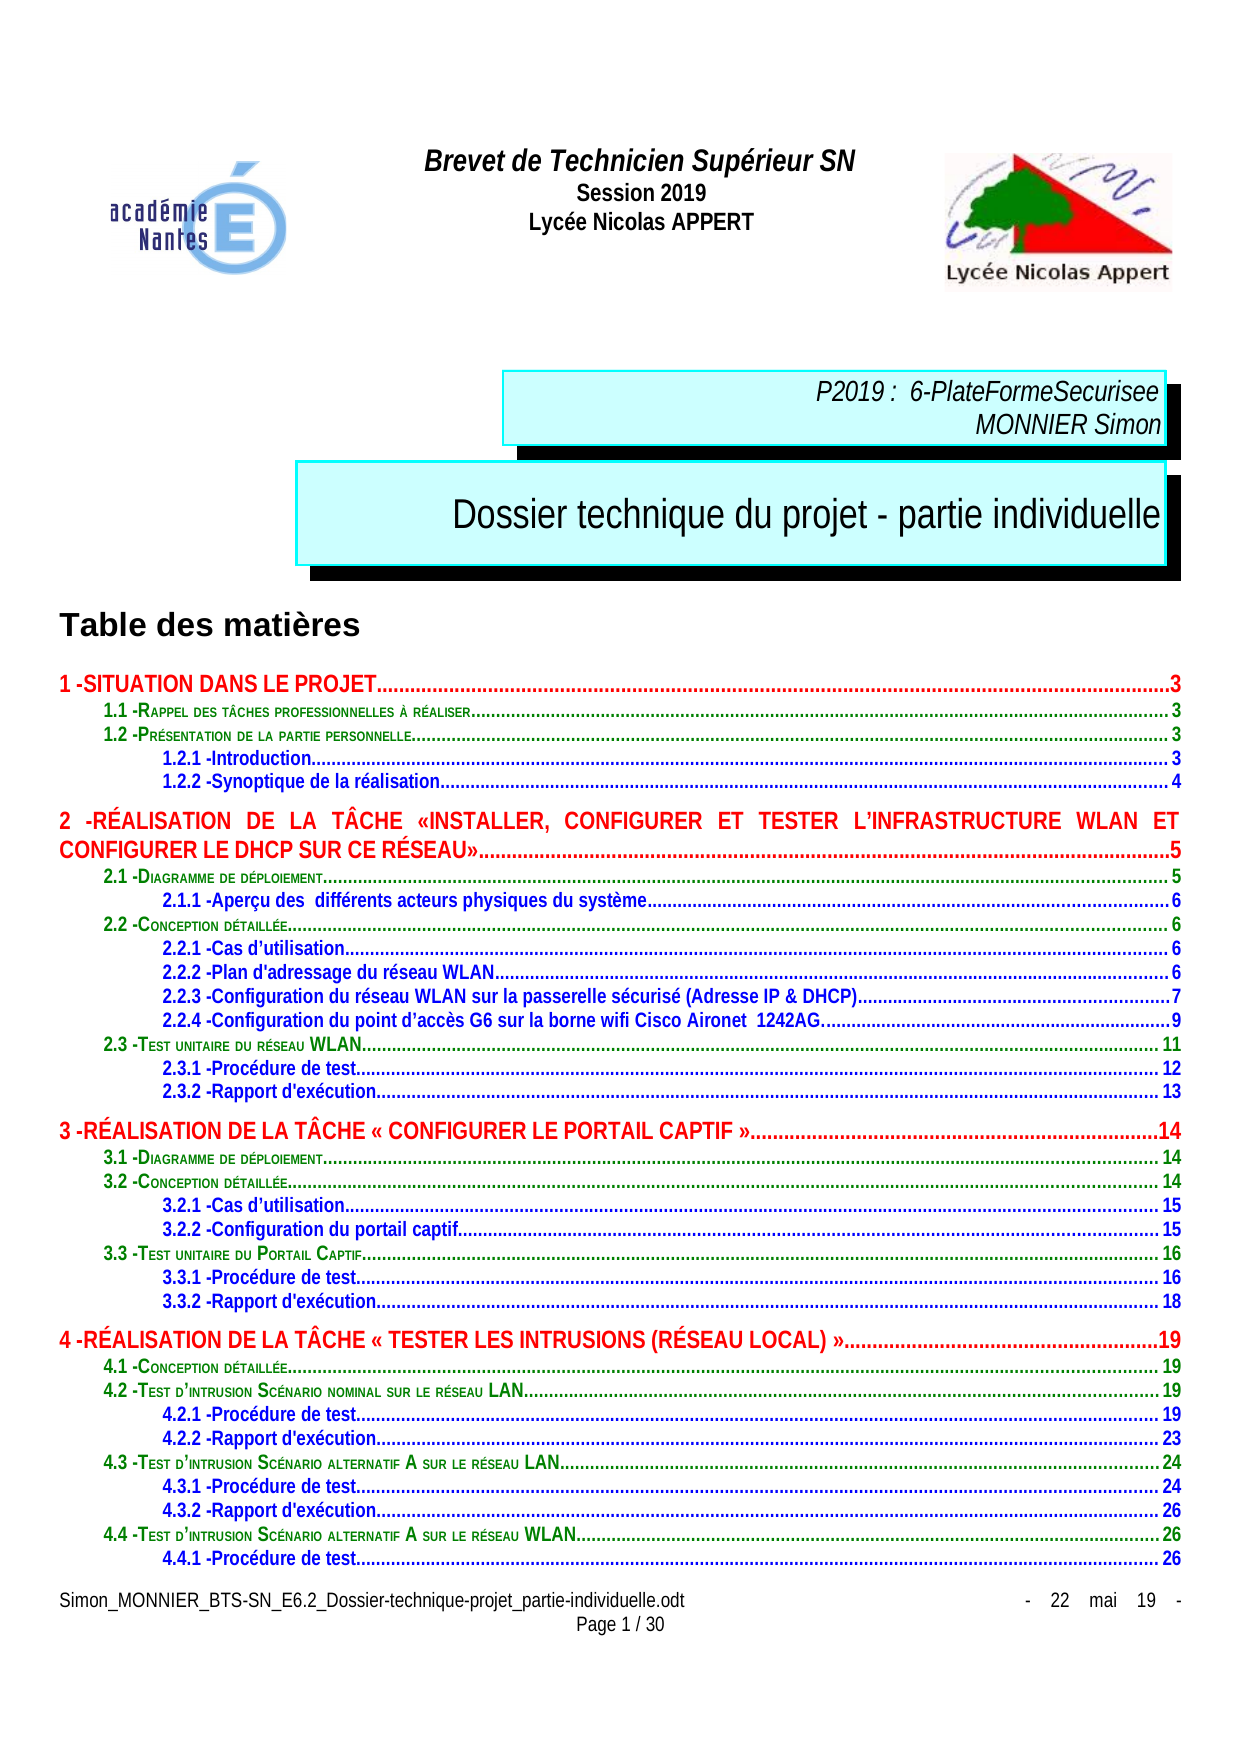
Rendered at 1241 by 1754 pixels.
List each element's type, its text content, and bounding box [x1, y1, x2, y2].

text 2.1.1 -Aperçu des différents acteurs physiques du système 6 [162, 888, 1181, 912]
subtitle Table des matières [59, 606, 1181, 643]
text Dossier technique du projet - partie individuelle [298, 484, 1164, 532]
text 2.2.3 -Configuration du réseau WLAN sur la passerelle sécurisé (Adresse IP & DHCP) 7 [162, 983, 1181, 1007]
text 2.3 -Test unitaire du réseau WLAN 11 [103, 1031, 1181, 1055]
text 3 -Réalisation de la tâche « Configurer le portail captif » 14 [59, 1116, 1181, 1145]
text 4.4.1 -Procédure de test 26 [162, 1546, 1181, 1569]
text 2.2.2 -Plan d'adressage du réseau WLAN 6 [162, 959, 1181, 983]
text 4.3 -Test d’intrusion Scénario alternatif A sur le réseau LAN 24 [103, 1450, 1181, 1474]
text 3.3.2 -Rapport d'exécution 18 [162, 1288, 1181, 1312]
text MONNIER Simon [504, 402, 1164, 444]
text 4.2 -Test d’intrusion Scénario nominal sur le réseau LAN 19 [103, 1378, 1181, 1402]
text 4.4 -Test d’intrusion Scénario alternatif A sur le réseau WLAN 26 [103, 1522, 1181, 1546]
text 1.2.1 -Introduction 3 [162, 745, 1181, 769]
picture [944, 153, 1173, 292]
text 4.3.2 -Rapport d'exécution 26 [162, 1498, 1181, 1522]
text 3.1 -Diagramme de déploiement 14 [103, 1145, 1181, 1169]
text 3.3 -Test unitaire du Portail Captif 16 [103, 1241, 1181, 1264]
text 4.2.2 -Rapport d'exécution 23 [162, 1426, 1181, 1450]
text 2.2.1 -Cas d’utilisation 6 [162, 936, 1181, 959]
text 1 -Situation dans le projet 3 [59, 668, 1181, 697]
text 4.1 -Conception détaillée 19 [103, 1354, 1181, 1378]
text 3.2.2 -Configuration du portail captif 15 [162, 1217, 1181, 1241]
text 1.1 -Rappel des tâches professionnelles à réaliser 3 [103, 697, 1181, 721]
text 3.2 -Conception détaillée 14 [103, 1169, 1181, 1193]
text 4.2.1 -Procédure de test 19 [162, 1402, 1181, 1426]
text 2.3.1 -Procédure de test 12 [162, 1055, 1181, 1079]
text P2019 : 6-PlateFormeSecurisee [504, 372, 1164, 402]
text 2.2 -Conception détaillée 6 [103, 912, 1181, 936]
text 3.2.1 -Cas d’utilisation 15 [162, 1193, 1181, 1217]
text 4 -Réalisation de la tâche « Tester les intrusions (Réseau local) » 19 [59, 1325, 1181, 1354]
text 1.2.2 -Synoptique de la réalisation 4 [162, 769, 1181, 793]
text 2.2.4 -Configuration du point d’accès G6 sur la borne wifi Cisco Aironet 1242AG. 9 [162, 1007, 1181, 1031]
text 1.2 -Présentation de la partie personnelle 3 [103, 721, 1181, 745]
text 3.3.1 -Procédure de test 16 [162, 1264, 1181, 1288]
text 2.1 -Diagramme de déploiement 5 [103, 864, 1181, 888]
text 2.3.2 -Rapport d'exécution 13 [162, 1079, 1181, 1103]
text 4.3.1 -Procédure de test 24 [162, 1474, 1181, 1498]
text 2 -Réalisation de la tâche «Installer, configurer et tester l’infrastructure WLAN et Configurer le DHCP sur ce réseau» 5 [59, 806, 1181, 864]
picture [110, 161, 287, 275]
